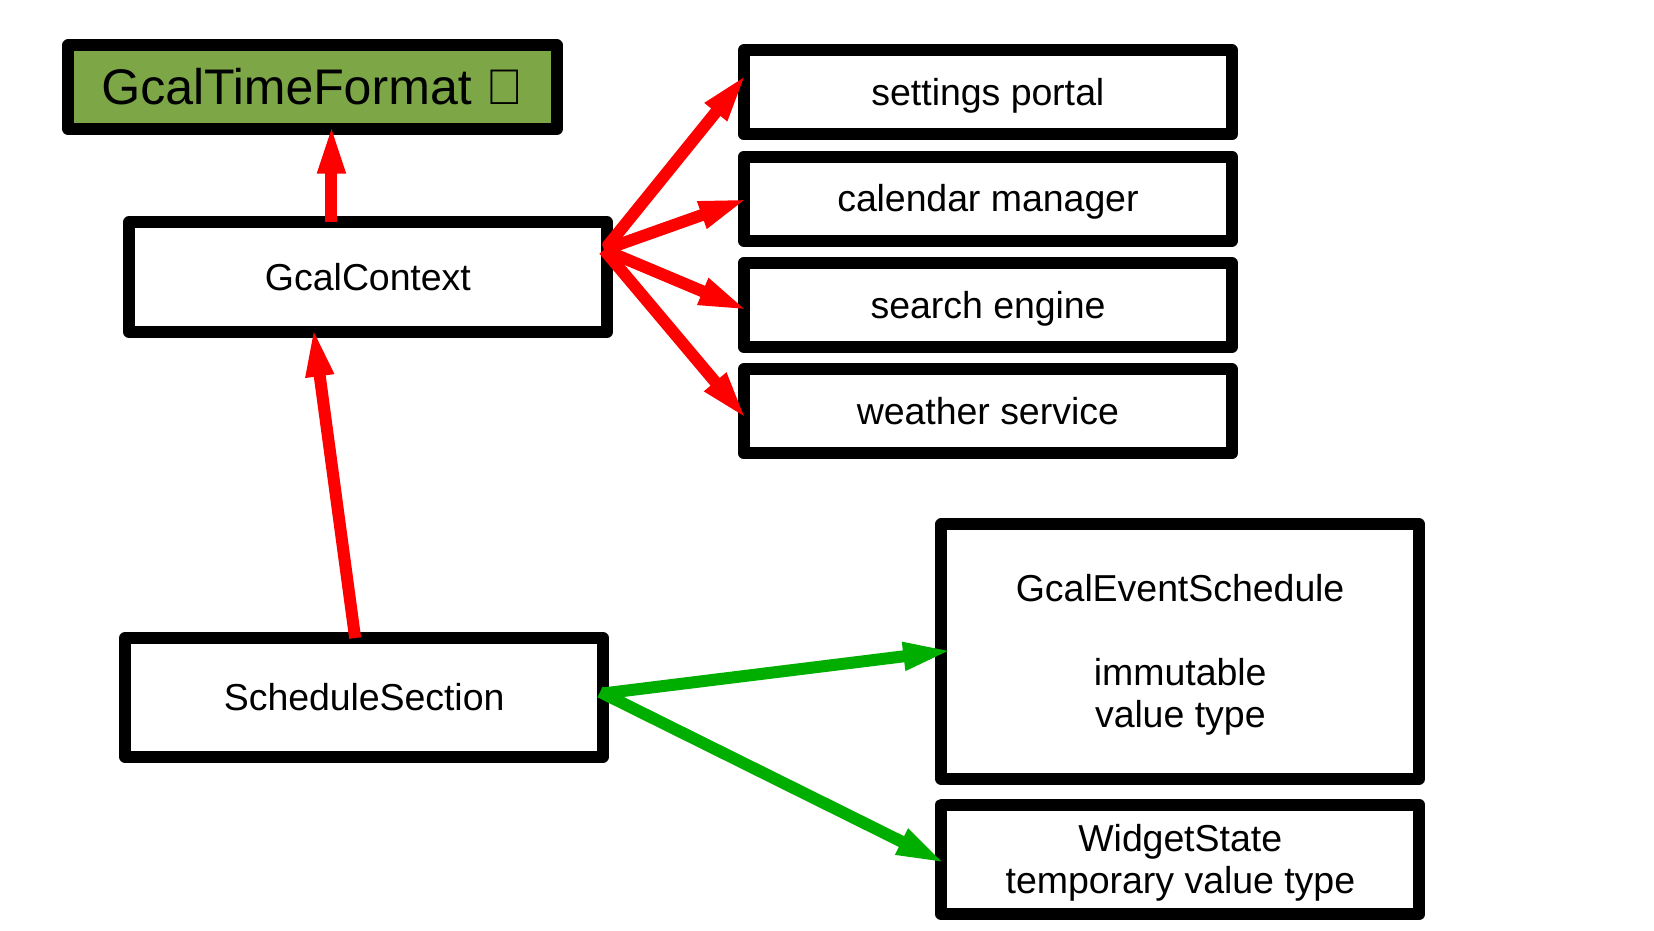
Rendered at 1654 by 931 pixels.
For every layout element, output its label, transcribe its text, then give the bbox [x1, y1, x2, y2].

text_box settings portal [743, 50, 1232, 135]
text_box GcalTimeFormat 🍌 [68, 45, 557, 130]
text_box calendar manager [743, 156, 1232, 241]
text_box weather service [743, 369, 1232, 454]
text_box GcalContext [129, 222, 607, 332]
text_box ScheduleSection [125, 637, 604, 757]
text_box GcalEventSchedule immutable value type [941, 524, 1420, 779]
text_box search engine [743, 263, 1232, 347]
text_box WidgetState temporary value type [941, 804, 1420, 915]
